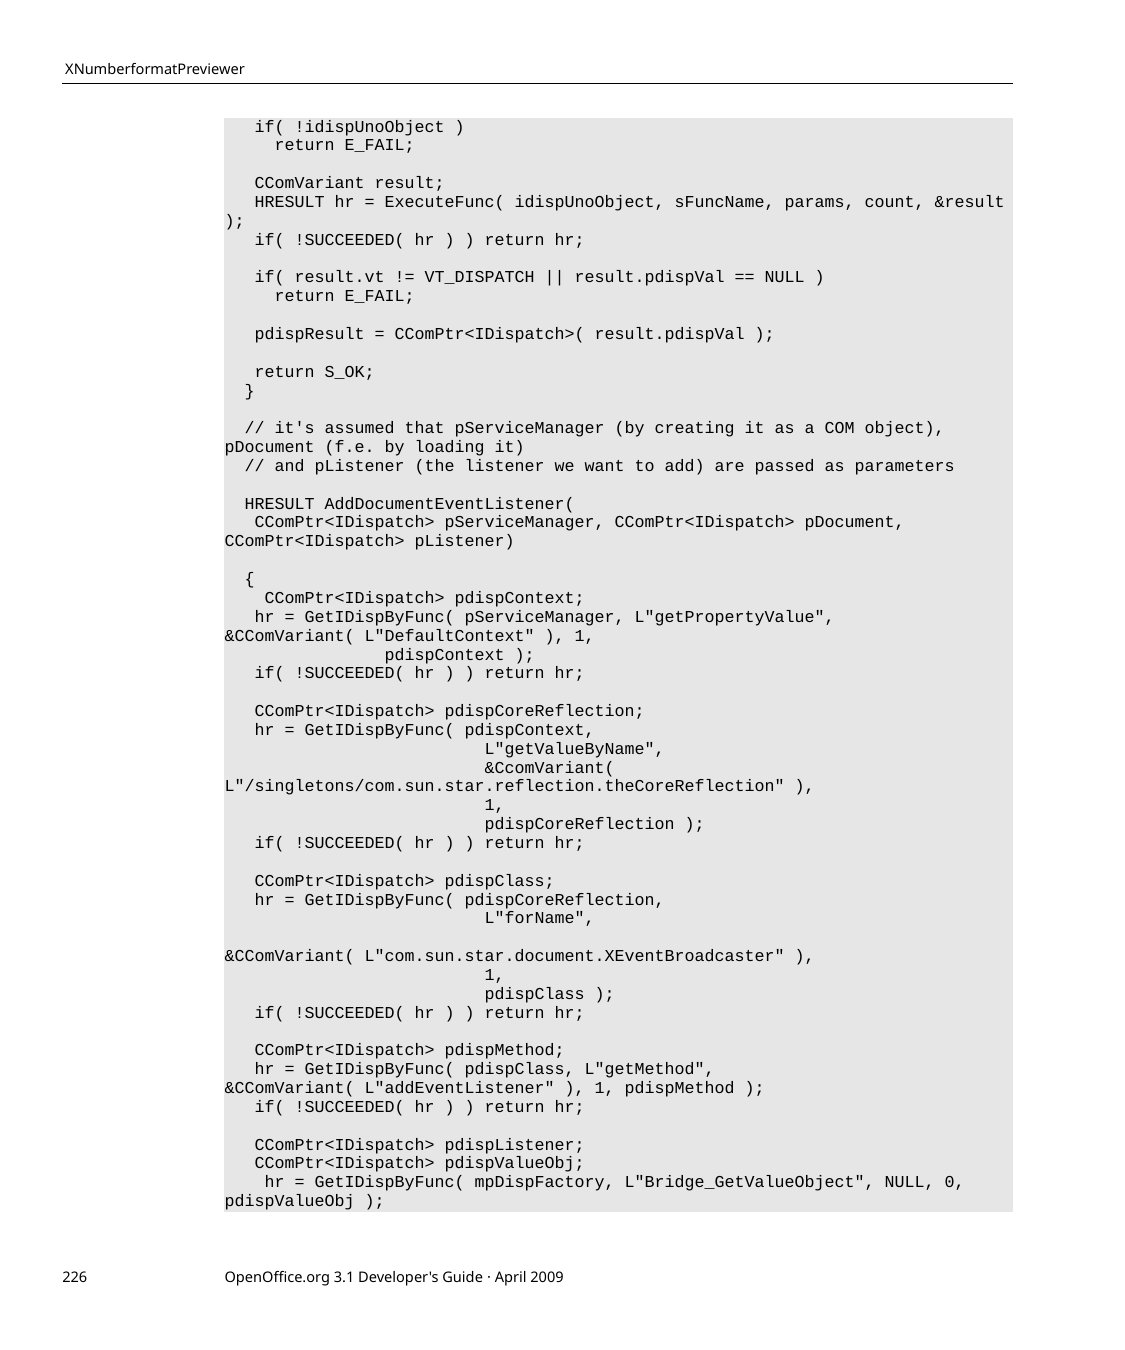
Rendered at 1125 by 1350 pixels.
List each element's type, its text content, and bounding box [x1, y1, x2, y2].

text if( !idispUnoObject ) return E_FAIL; CComVariant result; HRESULT hr = ExecuteFunc( idispUnoObject, sFuncName, params, count, &result ); if( !SUCCEEDED( hr ) ) return hr; if( result.vt != VT_DISPATCH || result.pdispVal == NULL ) return E_FAIL; pdispResult = CComPtr<IDispatch>( result.pdispVal ); return S_OK; } // it's assumed that pServiceManager (by creating it as a COM object), pDocument (f.e. by loading it) // and pListener (the listener we want to add) are passed as parameters HRESULT AddDocumentEventListener( CComPtr<IDispatch> pServiceManager, CComPtr<IDispatch> pDocument, CComPtr<IDispatch> pListener) { CComPtr<IDispatch> pdispContext; hr = GetIDispByFunc( pServiceManager, L"getPropertyValue", &CComVariant( L"DefaultContext" ), 1, pdispContext ); if( !SUCCEEDED( hr ) ) return hr; CComPtr<IDispatch> pdispCoreReflection; hr = GetIDispByFunc( pdispContext, L"getValueByName", &CcomVariant( L"/singletons/com.sun.star.reflection.theCoreReflection" ), 1, pdispCoreReflection ); if( !SUCCEEDED( hr ) ) return hr; CComPtr<IDispatch> pdispClass; hr = GetIDispByFunc( pdispCoreReflection, L"forName", &CComVariant( L"com.sun.star.document.XEventBroadcaster" ), 1, pdispClass ); if( !SUCCEEDED( hr ) ) return hr; CComPtr<IDispatch> pdispMethod; hr = GetIDispByFunc( pdispClass, L"getMethod", &CComVariant( L"addEventListener" ), 1, pdispMethod ); if( !SUCCEEDED( hr ) ) return hr; CComPtr<IDispatch> pdispListener; CComPtr<IDispatch> pdispValueObj; hr = GetIDispByFunc( mpDispFactory, L"Bridge_GetValueObject", NULL, 0, pdispValueObj ); [224, 118, 1013, 1212]
